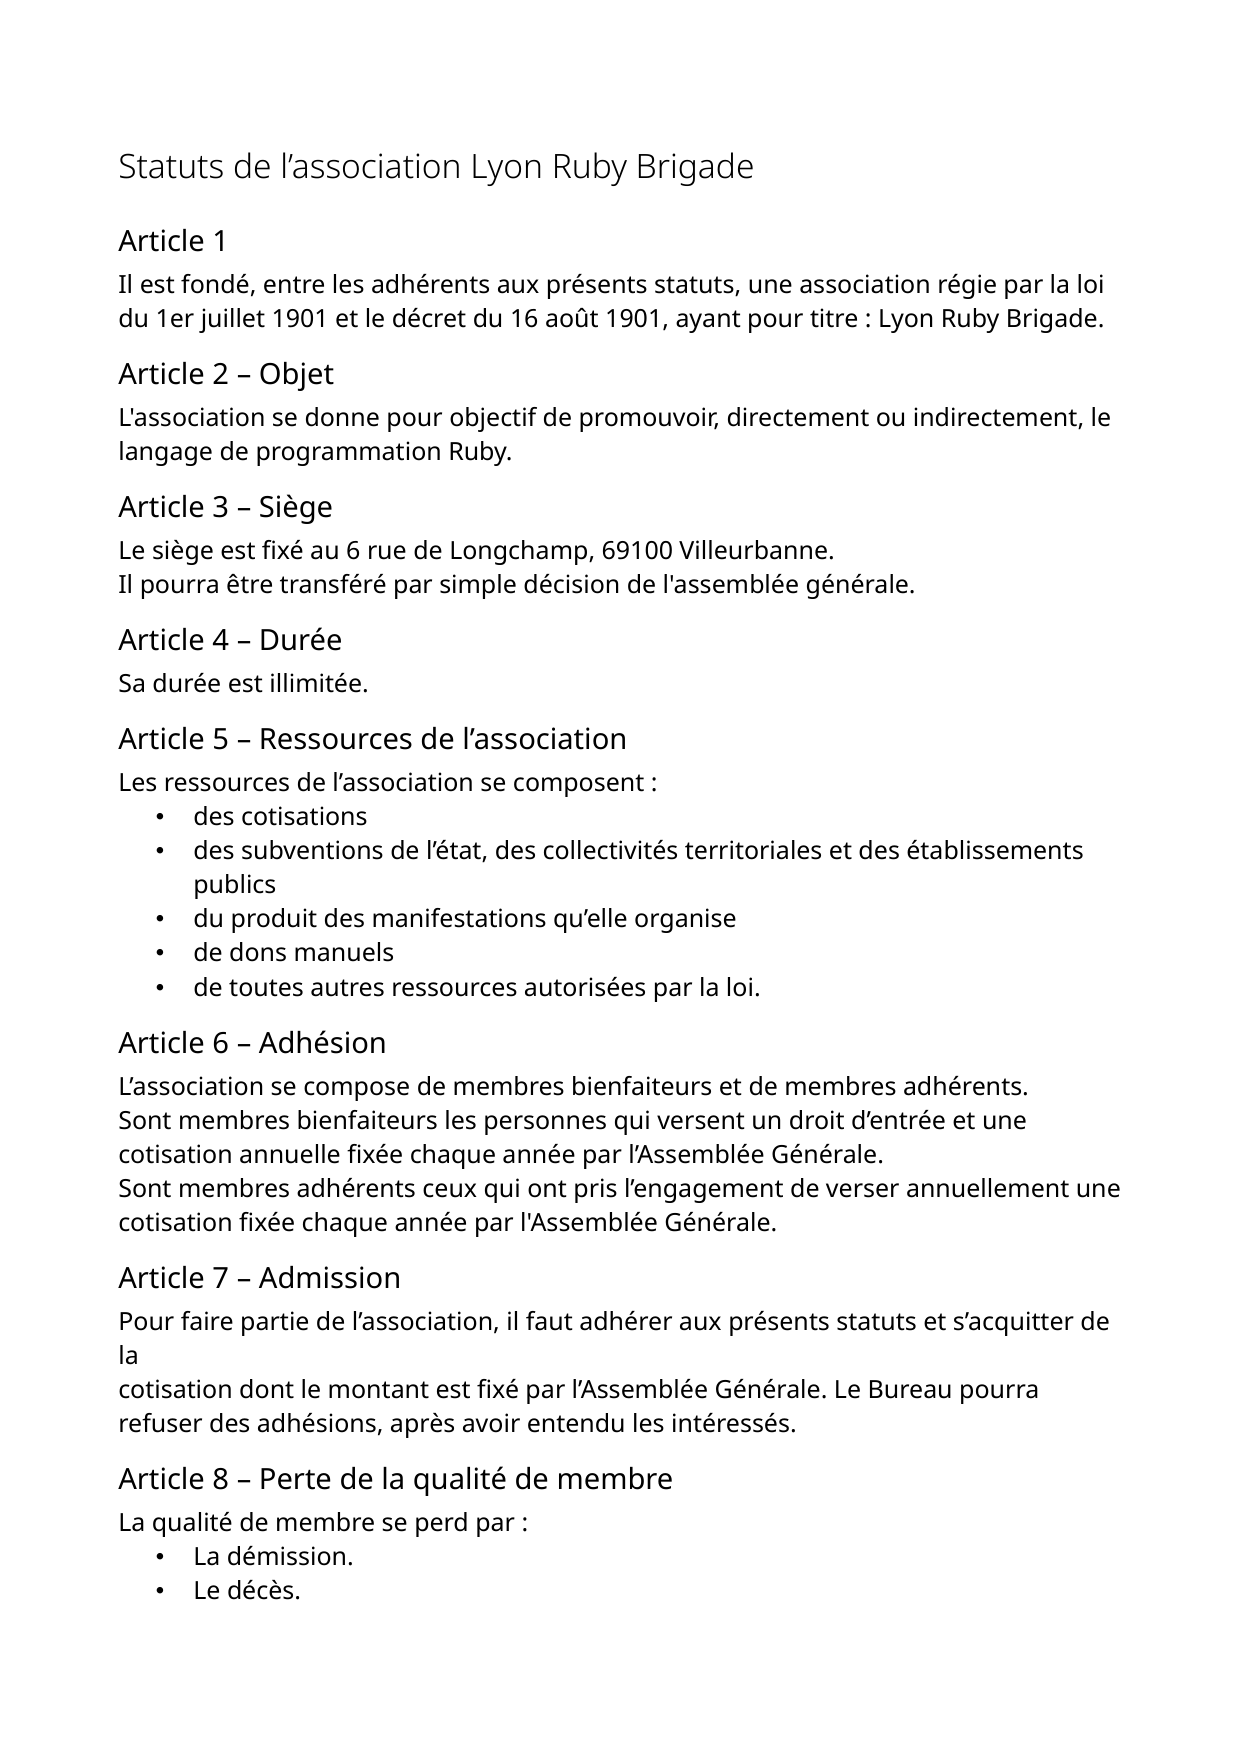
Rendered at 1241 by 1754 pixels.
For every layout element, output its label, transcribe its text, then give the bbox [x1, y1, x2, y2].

subtitle Article 7 – Admission [118, 1257, 1122, 1297]
subtitle Article 8 – Perte de la qualité de membre [118, 1459, 1122, 1498]
text Il pourra être transféré par simple décision de l'assemblée générale. [118, 567, 1122, 601]
text Sa durée est illimitée. [118, 666, 1122, 700]
list La démission. [156, 1539, 1122, 1573]
text cotisation dont le montant est fixé par l’Assemblée Générale. Le Bureau pourra refuser des adhésions, après avoir entendu les intéressés. [118, 1372, 1122, 1440]
subtitle Article 2 – Objet [118, 353, 1122, 393]
text Sont membres adhérents ceux qui ont pris l’engagement de verser annuellement une cotisation fixée chaque année par l'Assemblée Générale. [118, 1170, 1122, 1238]
list de toutes autres ressources autorisées par la loi. [156, 969, 1122, 1003]
subtitle Statuts de l’association Lyon Ruby Brigade [118, 143, 1122, 189]
list du produit des manifestations qu’elle organise [156, 901, 1122, 935]
text Sont membres bienfaiteurs les personnes qui versent un droit d’entrée et une cotisation annuelle fixée chaque année par l’Assemblée Générale. [118, 1102, 1122, 1170]
list des cotisations [156, 799, 1122, 833]
subtitle Article 3 – Siège [118, 486, 1122, 526]
list des subventions de l’état, des collectivités territoriales et des établissements publics [156, 833, 1122, 901]
text La qualité de membre se perd par : [118, 1505, 1122, 1539]
subtitle Article 1 [118, 220, 1122, 260]
text Le siège est fixé au 6 rue de Longchamp, 69100 Villeurbanne. [118, 533, 1122, 567]
text Pour faire partie de l’association, il faut adhérer aux présents statuts et s’acquitter de la [118, 1303, 1122, 1372]
list Le décès. [156, 1573, 1122, 1607]
subtitle Article 4 – Durée [118, 619, 1122, 659]
list de dons manuels [156, 935, 1122, 969]
text Il est fondé, entre les adhérents aux présents statuts, une association régie par la loi du 1er juillet 1901 et le décret du 16 août 1901, ayant pour titre : Lyon Ruby Brigade. [118, 266, 1122, 334]
text L’association se compose de membres bienfaiteurs et de membres adhérents. [118, 1068, 1122, 1102]
subtitle Article 5 – Ressources de l’association [118, 719, 1122, 758]
text L'association se donne pour objectif de promouvoir, directement ou indirectement, le langage de programmation Ruby. [118, 399, 1122, 468]
subtitle Article 6 – Adhésion [118, 1022, 1122, 1062]
text Les ressources de l’association se composent : [118, 765, 1122, 799]
